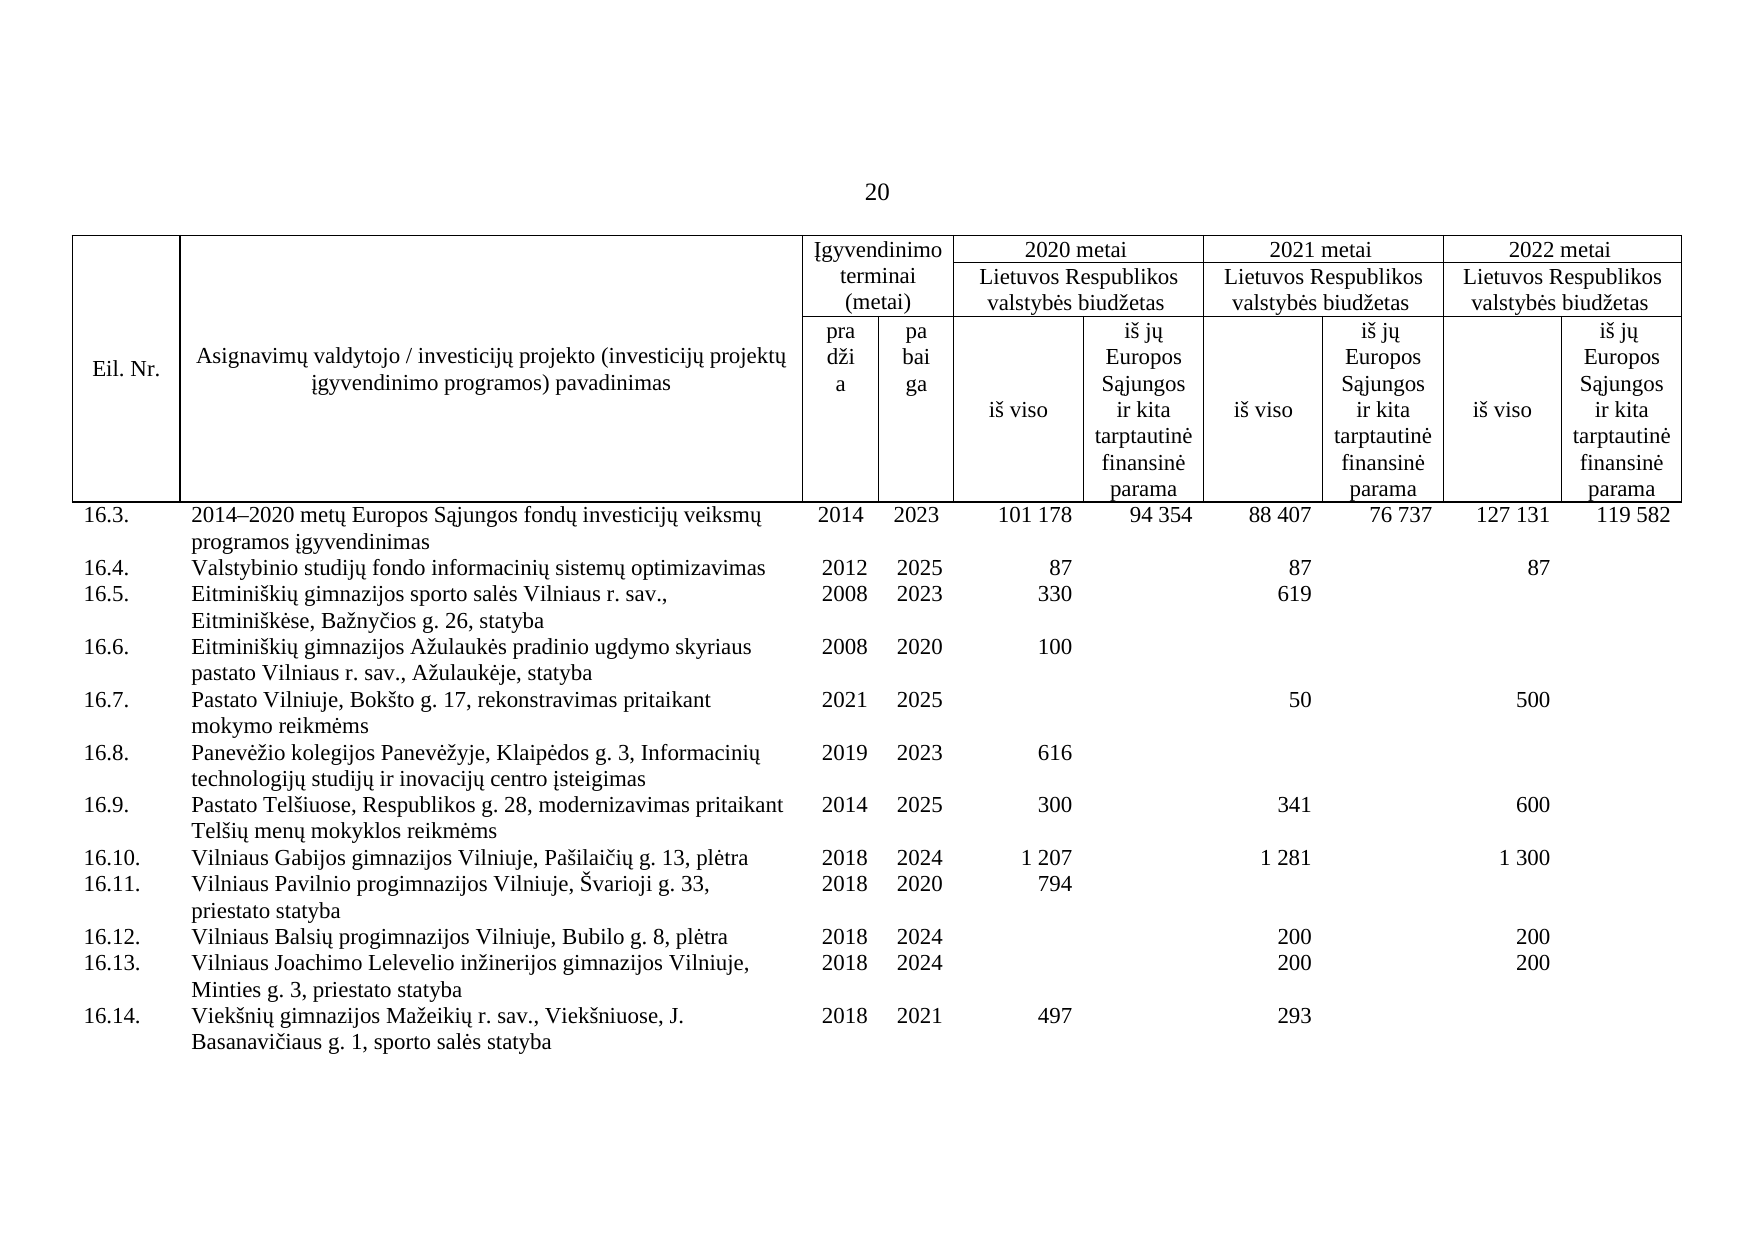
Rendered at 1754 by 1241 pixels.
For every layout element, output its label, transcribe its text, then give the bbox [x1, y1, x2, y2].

table_cell 2025 [879, 554, 953, 580]
table_cell 16.3. [72, 503, 180, 554]
table_cell 88 407 [1204, 503, 1323, 554]
table_cell 2018 [803, 949, 879, 1002]
table_cell 2021 [803, 686, 879, 738]
table_cell [1323, 1002, 1443, 1055]
table_cell 2019 [803, 739, 879, 791]
table_cell [1323, 554, 1443, 580]
table_cell 16.10. [72, 844, 180, 870]
table_cell iš jų Europos Sąjungos ir kita tarptautinė finansinė parama [1323, 317, 1443, 501]
table_cell iš jų Europos Sąjungos ir kita tarptautinė finansinė parama [1084, 317, 1203, 501]
table_cell [1083, 633, 1204, 686]
table_cell Pastato Vilniuje, Bokšto g. 17, rekonstravimas pritaikant mokymo reikmėms [180, 686, 802, 738]
table_cell 2012 [803, 554, 879, 580]
table_cell [1083, 923, 1204, 949]
table_cell Vilniaus Gabijos gimnazijos Vilniuje, Pašilaičių g. 13, plėtra [180, 844, 802, 870]
table_cell 293 [1204, 1002, 1323, 1055]
table_cell 616 [954, 739, 1083, 791]
table_header Įgyvendinimo terminai (metai) [803, 236, 953, 316]
table_cell [1561, 739, 1682, 791]
table_header 2020 metai [954, 236, 1203, 262]
table_cell [1323, 739, 1443, 791]
table_cell [954, 923, 1083, 949]
table_cell 100 [954, 633, 1083, 686]
table_cell [1323, 870, 1443, 923]
table_cell pradžia [803, 317, 878, 501]
table_cell 2024 [879, 923, 953, 949]
table_cell [954, 686, 1083, 738]
table_cell 2014–2020 metų Europos Sąjungos fondų investicijų veiksmų programos įgyvendinimas [180, 503, 802, 554]
table_cell Valstybinio studijų fondo informacinių sistemų optimizavimas [180, 554, 802, 580]
table_cell 119 582 [1561, 503, 1682, 554]
table_cell [1204, 633, 1323, 686]
table_cell 2025 [879, 686, 953, 738]
table_header 2022 metai [1444, 236, 1681, 262]
table_cell [1323, 633, 1443, 686]
table_cell 16.6. [72, 633, 180, 686]
table_cell 87 [1204, 554, 1323, 580]
table_cell 16.5. [72, 580, 180, 633]
table_cell [1443, 580, 1561, 633]
table_cell 794 [954, 870, 1083, 923]
table_cell 1 300 [1443, 844, 1561, 870]
table_cell [1561, 633, 1682, 686]
table_cell [1083, 1002, 1204, 1055]
table_cell [1323, 923, 1443, 949]
table_cell 16.11. [72, 870, 180, 923]
table_cell 127 131 [1443, 503, 1561, 554]
table_cell iš viso [1444, 317, 1561, 501]
table_cell 16.4. [72, 554, 180, 580]
table_cell [1083, 949, 1204, 1002]
table_cell 101 178 [954, 503, 1083, 554]
table_cell Pastato Telšiuose, Respublikos g. 28, modernizavimas pritaikant Telšių menų mokyklos reikmėms [180, 791, 802, 844]
table_cell [1083, 844, 1204, 870]
table_cell Eitminiškių gimnazijos sporto salės Vilniaus r. sav., Eitminiškėse, Bažnyčios g. 26, statyba [180, 580, 802, 633]
table_cell [1561, 791, 1682, 844]
table_cell 16.7. [72, 686, 180, 738]
table_cell 200 [1204, 949, 1323, 1002]
table_cell Vilniaus Pavilnio progimnazijos Vilniuje, Švarioji g. 33, priestato statyba [180, 870, 802, 923]
table_cell iš jų Europos Sąjungos ir kita tarptautinė finansinė parama [1562, 317, 1681, 501]
table_cell 2024 [879, 844, 953, 870]
table_cell 16.9. [72, 791, 180, 844]
table_cell Eitminiškių gimnazijos Ažulaukės pradinio ugdymo skyriaus pastato Vilniaus r. sav., Ažulaukėje, statyba [180, 633, 802, 686]
table_cell 2021 [879, 1002, 953, 1055]
table_cell 50 [1204, 686, 1323, 738]
table_cell 2014 [803, 791, 879, 844]
table_cell 200 [1443, 923, 1561, 949]
table_cell 87 [954, 554, 1083, 580]
table_cell 2008 [803, 633, 879, 686]
table_cell Panevėžio kolegijos Panevėžyje, Klaipėdos g. 3, Informacinių technologijų studijų ir inovacijų centro įsteigimas [180, 739, 802, 791]
table_header 2021 metai [1204, 236, 1443, 262]
table_cell [1204, 739, 1323, 791]
table_cell 600 [1443, 791, 1561, 844]
table_cell [1561, 580, 1682, 633]
table_cell 2018 [803, 1002, 879, 1055]
table_cell 2014 [803, 503, 879, 554]
table_cell 2024 [879, 949, 953, 1002]
table_cell [1443, 870, 1561, 923]
table_cell Vilniaus Joachimo Lelevelio inžinerijos gimnazijos Vilniuje, Minties g. 3, priestato statyba [180, 949, 802, 1002]
table_cell Lietuvos Respublikos valstybės biudžetas [1444, 263, 1681, 316]
table_cell 2008 [803, 580, 879, 633]
table_cell [1561, 923, 1682, 949]
table_cell pabaiga [879, 317, 953, 501]
table_cell 200 [1443, 949, 1561, 1002]
table_cell [1323, 580, 1443, 633]
table_cell 2020 [879, 870, 953, 923]
table_cell [1561, 844, 1682, 870]
table_cell [1083, 554, 1204, 580]
table_cell Viekšnių gimnazijos Mažeikių r. sav., Viekšniuose, J. Basanavičiaus g. 1, sporto salės statyba [180, 1002, 802, 1055]
table_cell [1323, 949, 1443, 1002]
table_cell 619 [1204, 580, 1323, 633]
table_cell 500 [1443, 686, 1561, 738]
table_cell [1083, 739, 1204, 791]
table_cell [1561, 686, 1682, 738]
table_cell 16.13. [72, 949, 180, 1002]
table_cell 2023 [879, 503, 953, 554]
table_cell [1083, 580, 1204, 633]
table_header Eil. Nr. [73, 236, 179, 501]
table_cell iš viso [1204, 317, 1322, 501]
table_cell 76 737 [1323, 503, 1443, 554]
table_cell [1083, 870, 1204, 923]
table_cell 2018 [803, 870, 879, 923]
table_cell 1 281 [1204, 844, 1323, 870]
table_cell [1561, 554, 1682, 580]
table_cell [1443, 1002, 1561, 1055]
table_cell 94 354 [1083, 503, 1204, 554]
table_cell [954, 949, 1083, 1002]
table_cell [1323, 686, 1443, 738]
table_cell 2025 [879, 791, 953, 844]
table_cell Vilniaus Balsių progimnazijos Vilniuje, Bubilo g. 8, plėtra [180, 923, 802, 949]
table_cell 1 207 [954, 844, 1083, 870]
table_cell 2018 [803, 844, 879, 870]
table_cell [1204, 870, 1323, 923]
table_cell 2023 [879, 580, 953, 633]
table_cell [1561, 1002, 1682, 1055]
table_cell 497 [954, 1002, 1083, 1055]
table_cell [1083, 791, 1204, 844]
table_cell [1323, 791, 1443, 844]
table_cell [1323, 844, 1443, 870]
table_cell 2023 [879, 739, 953, 791]
table_cell Lietuvos Respublikos valstybės biudžetas [1204, 263, 1443, 316]
table_cell iš viso [954, 317, 1083, 501]
table_cell 87 [1443, 554, 1561, 580]
table_cell 16.12. [72, 923, 180, 949]
table_cell 2020 [879, 633, 953, 686]
table_cell 300 [954, 791, 1083, 844]
table_cell [1083, 686, 1204, 738]
table_cell [1443, 633, 1561, 686]
table_cell 330 [954, 580, 1083, 633]
table_cell 200 [1204, 923, 1323, 949]
table_cell 341 [1204, 791, 1323, 844]
table_cell 16.14. [72, 1002, 180, 1055]
table_cell Lietuvos Respublikos valstybės biudžetas [954, 263, 1203, 316]
table_cell [1443, 739, 1561, 791]
table_cell 16.8. [72, 739, 180, 791]
table_cell [1561, 870, 1682, 923]
table_cell 2018 [803, 923, 879, 949]
table_cell [1561, 949, 1682, 1002]
table_header Asignavimų valdytojo / investicijų projekto (investicijų projektų įgyvendinimo programos) pavadinimas [181, 236, 802, 501]
